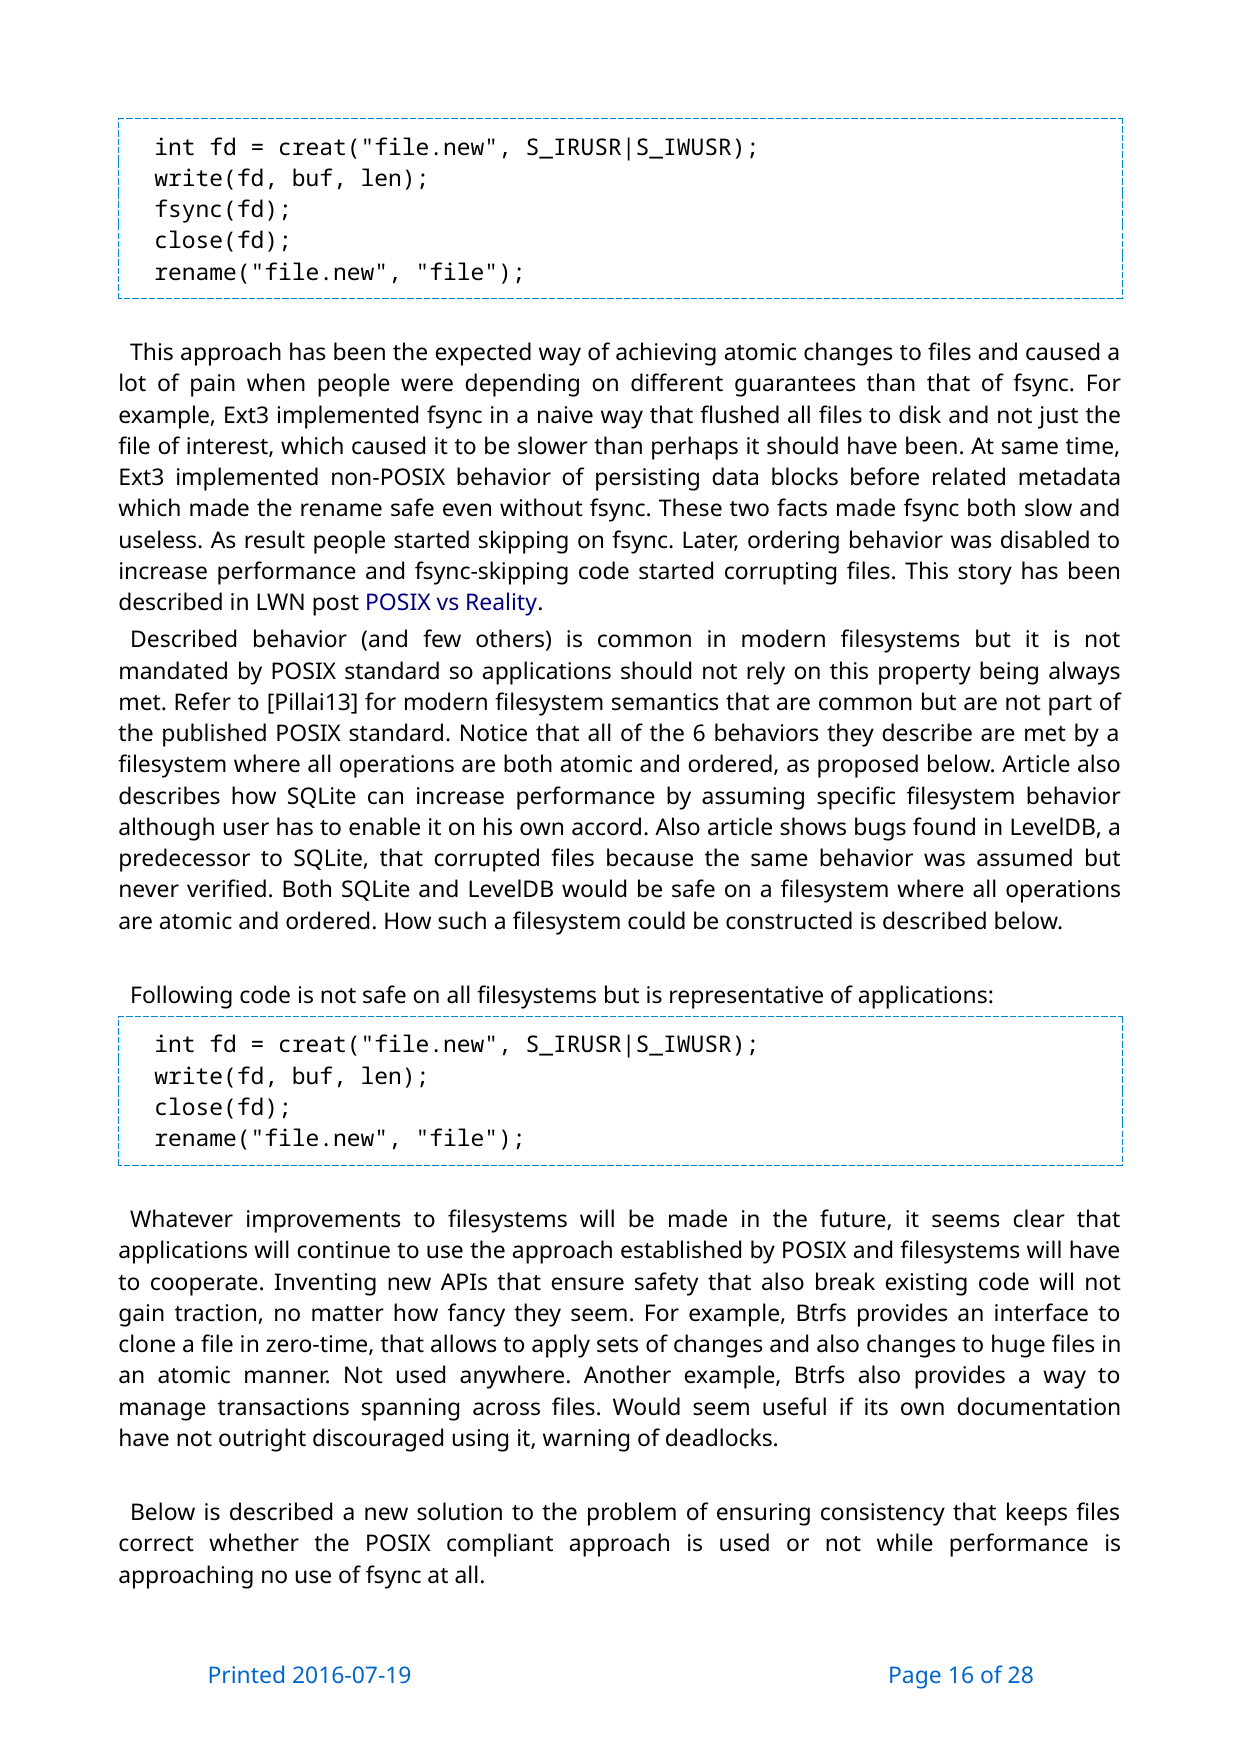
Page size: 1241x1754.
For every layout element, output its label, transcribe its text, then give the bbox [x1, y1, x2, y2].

text Described behavior (and few others) is common in modern filesystems but it is not mandated by POSIX standard so applications should not rely on this property being always met. Refer to [Pillai13] for modern filesystem semantics that are common but are not part of the published POSIX standard. Notice that all of the 6 behaviors they describe are met by a filesystem where all operations are both atomic and ordered, as proposed below. Article also describes how SQLite can increase performance by assuming specific filesystem behavior although user has to enable it on his own accord. Also article shows bugs found in LevelDB, a predecessor to SQLite, that corrupted files because the same behavior was assumed but never verified. Both SQLite and LevelDB would be safe on a filesystem where all operations are atomic and ordered. How such a filesystem could be constructed is described below. [118, 623, 1122, 936]
text fsync(fd); [118, 181, 1122, 212]
text rename("file.new", "file"); [118, 243, 1122, 299]
text close(fd); [118, 1079, 1122, 1110]
text rename("file.new", "file"); [118, 1110, 1122, 1166]
text Following code is not safe on all filesystems but is representative of applications: [118, 979, 1122, 1010]
text write(fd, buf, len); [118, 149, 1122, 181]
text write(fd, buf, len); [118, 1047, 1122, 1079]
text This approach has been the expected way of achieving atomic changes to files and caused a lot of pain when people were depending on different guarantees than that of fsync. For example, Ext3 implemented fsync in a naive way that flushed all files to disk and not just the file of interest, which caused it to be slower than perhaps it should have been. At same time, Ext3 implemented non-POSIX behavior of persisting data blocks before related metadata which made the rename safe even without fsync. These two facts made fsync both slow and useless. As result people started skipping on fsync. Later, ordering behavior was disabled to increase performance and fsync-skipping code started corrupting files. This story has been described in LWN post POSIX vs Reality. [118, 336, 1122, 617]
text Below is described a new solution to the problem of ensuring consistency that keeps files correct whether the POSIX compliant approach is used or not while performance is approaching no use of fsync at all. [118, 1496, 1122, 1590]
text close(fd); [118, 212, 1122, 243]
text int fd = creat("file.new", S_IRUSR|S_IWUSR); [118, 118, 1122, 149]
text int fd = creat("file.new", S_IRUSR|S_IWUSR); [118, 1016, 1122, 1047]
text Whatever improvements to filesystems will be made in the future, it seems clear that applications will continue to use the approach established by POSIX and filesystems will have to cooperate. Inventing new APIs that ensure safety that also break existing code will not gain traction, no matter how fancy they seem. For example, Btrfs provides an interface to clone a file in zero-time, that allows to apply sets of changes and also changes to huge files in an atomic manner. Not used anywhere. Another example, Btrfs also provides a way to manage transactions spanning across files. Would seem useful if its own documentation have not outright discouraged using it, warning of deadlocks. [118, 1203, 1122, 1453]
